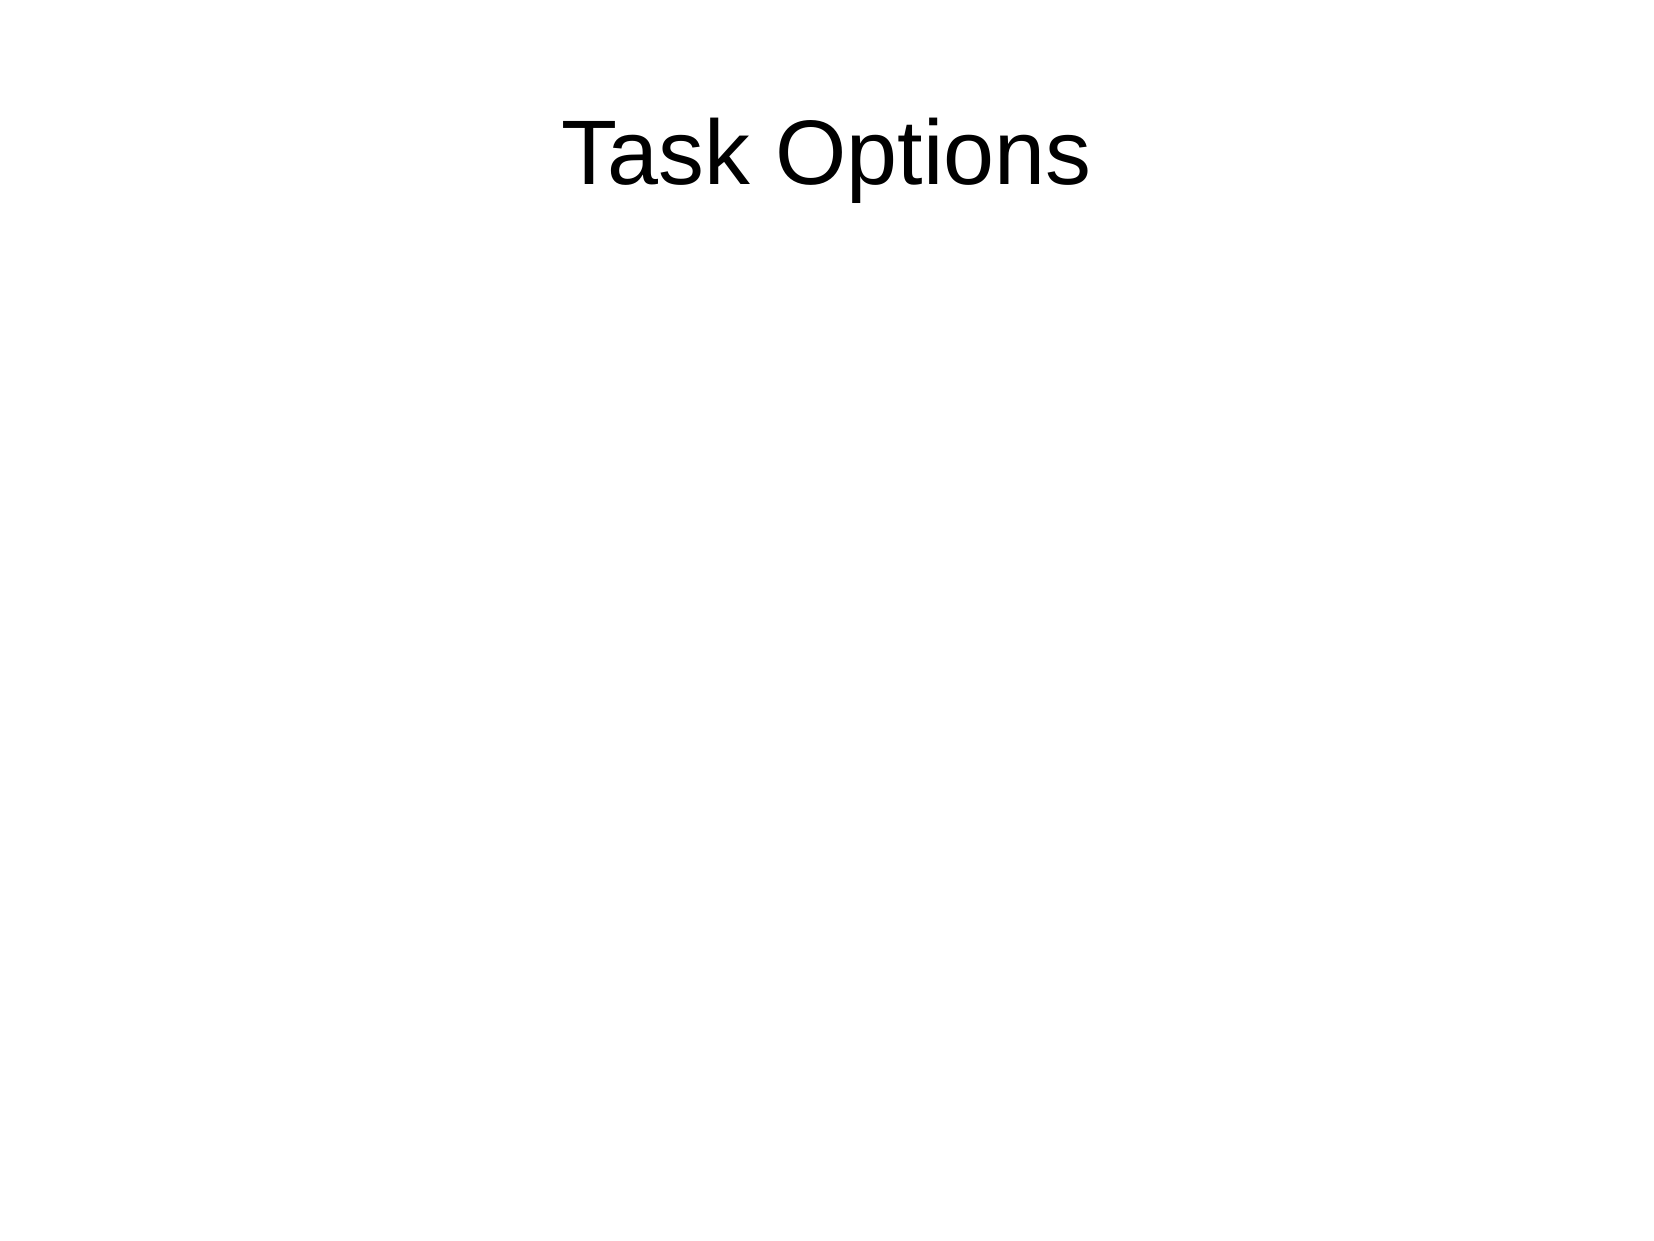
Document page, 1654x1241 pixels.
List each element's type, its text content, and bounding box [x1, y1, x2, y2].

title Task Options [82, 49, 1571, 257]
